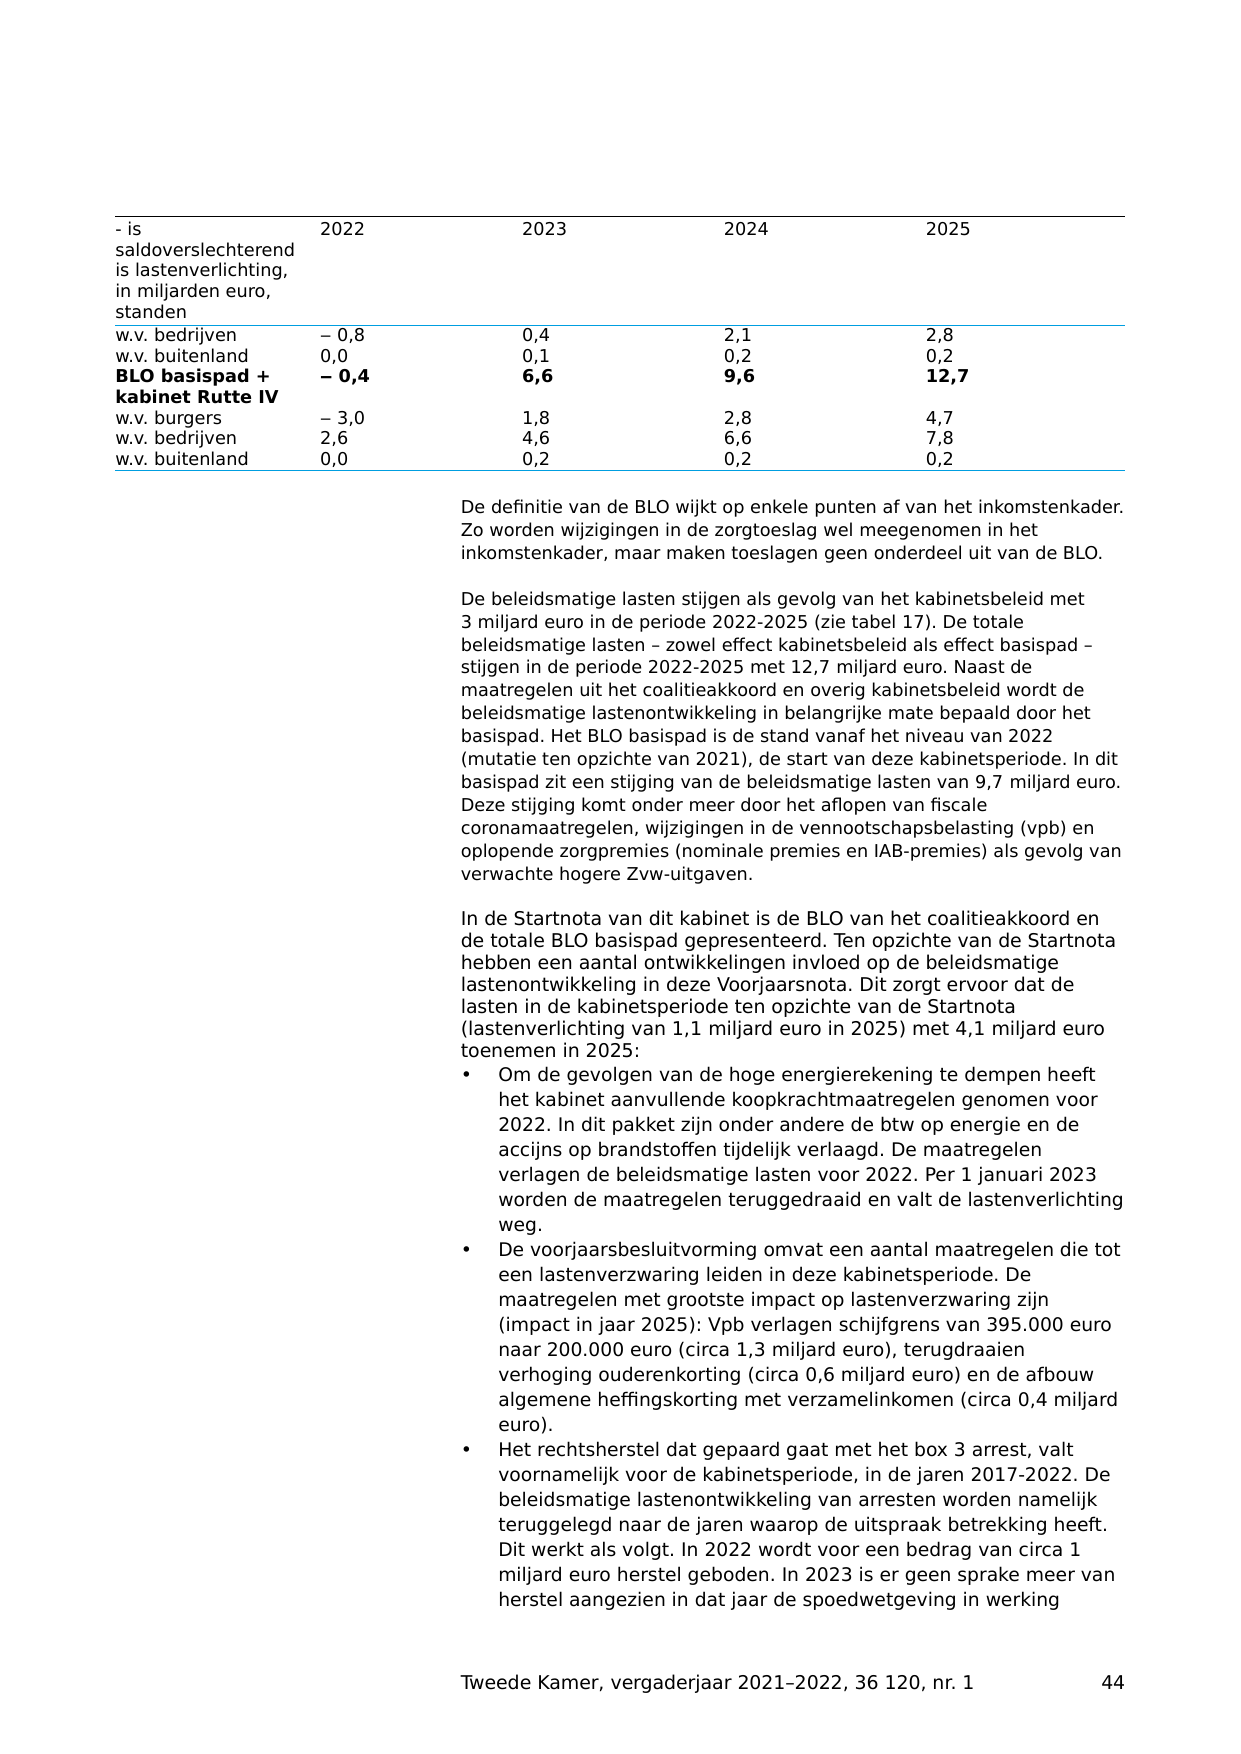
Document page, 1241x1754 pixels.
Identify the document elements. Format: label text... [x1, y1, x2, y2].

table_cell w.v. buitenland [115, 449, 317, 469]
table_cell ‒ 0,8 [317, 326, 519, 346]
table_cell - is saldoverslechterend is lastenverlichting, in miljarden euro, standen [115, 217, 317, 325]
table_cell w.v. bedrijven [115, 326, 317, 346]
table_cell 0,4 [519, 326, 721, 346]
table_cell 2022 [317, 217, 519, 325]
table_cell w.v. bedrijven [115, 428, 317, 449]
table_cell w.v. buitenland [115, 346, 317, 366]
list Het rechtsherstel dat gepaard gaat met het box 3 arrest, valt voornamelijk voor de kabinetsperiode, in de jaren 2017-2022. De beleidsmatige lastenontwikkeling van arresten worden namelijk teruggelegd naar de jaren waarop de uitspraak betrekking heeft. Dit werkt als volgt. In 2022 wordt voor een bedrag van circa 1 miljard euro herstel geboden. In 2023 is er geen sprake meer van herstel aangezien in dat jaar de spoedwetgeving in werking [461, 1436, 1125, 1611]
table_cell BLO basispad + kabinet Rutte IV [115, 366, 317, 408]
table_cell 2,1 [721, 326, 923, 346]
table_cell 7,8 [923, 428, 1125, 449]
table_cell 9,6 [721, 366, 923, 408]
table_cell 4,7 [923, 408, 1125, 428]
table_cell w.v. burgers [115, 408, 317, 428]
table_cell 2,6 [317, 428, 519, 449]
table_cell 2,8 [923, 326, 1125, 346]
table_cell 1,8 [519, 408, 721, 428]
table_cell 12,7 [923, 366, 1125, 408]
table_cell ‒ 3,0 [317, 408, 519, 428]
table_cell 2,8 [721, 408, 923, 428]
table_cell 0,2 [519, 449, 721, 469]
table_cell 0,1 [519, 346, 721, 366]
table_cell 0,2 [923, 346, 1125, 366]
table_cell 0,2 [721, 346, 923, 366]
table_cell 0,0 [317, 449, 519, 469]
text De definitie van de BLO wijkt op enkele punten af van het inkomstenkader. Zo worden wijzigingen in de zorgtoeslag wel meegenomen in het inkomstenkader, maar maken toeslagen geen onderdeel uit van de BLO. [461, 495, 1125, 564]
table_header Tabel 17 Beleidsmatige lastenontwikkeling [115, 191, 1125, 216]
list De voorjaarsbesluitvorming omvat een aantal maatregelen die tot een lastenverzwaring leiden in deze kabinetsperiode. De maatregelen met grootste impact op lastenverzwaring zijn (impact in jaar 2025): Vpb verlagen schijfgrens van 395.000 euro naar 200.000 euro (circa 1,3 miljard euro), terugdraaien verhoging ouderenkorting (circa 0,6 miljard euro) en de afbouw algemene heffingskorting met verzamelinkomen (circa 0,4 miljard euro). [461, 1236, 1125, 1436]
table_cell 6,6 [519, 366, 721, 408]
list Om de gevolgen van de hoge energierekening te dempen heeft het kabinet aanvullende koopkrachtmaatregelen genomen voor 2022. In dit pakket zijn onder andere de btw op energie en de accijns op brandstoffen tijdelijk verlaagd. De maatregelen verlagen de beleidsmatige lasten voor 2022. Per 1 januari 2023 worden de maatregelen teruggedraaid en valt de lastenverlichting weg. [461, 1061, 1125, 1236]
text In de Startnota van dit kabinet is de BLO van het coalitieakkoord en de totale BLO basispad gepresenteerd. Ten opzichte van de Startnota hebben een aantal ontwikkelingen invloed op de beleidsmatige lastenontwikkeling in deze Voorjaarsnota. Dit zorgt ervoor dat de lasten in de kabinetsperiode ten opzichte van de Startnota (lastenverlichting van 1,1 miljard euro in 2025) met 4,1 miljard euro toenemen in 2025: [461, 908, 1125, 1061]
table_cell 0,0 [317, 346, 519, 366]
table_cell ‒ 0,4 [317, 366, 519, 408]
table_cell 2025 [923, 217, 1125, 325]
table_cell 0,2 [923, 449, 1125, 469]
table_cell 2023 [519, 217, 721, 325]
table_cell 6,6 [721, 428, 923, 449]
table_cell 4,6 [519, 428, 721, 449]
text De beleidsmatige lasten stijgen als gevolg van het kabinetsbeleid met 3 miljard euro in de periode 2022-2025 (zie tabel 17). De totale beleidsmatige lasten – zowel effect kabinetsbeleid als effect basispad – stijgen in de periode 2022-2025 met 12,7 miljard euro. Naast de maatregelen uit het coalitieakkoord en overig kabinetsbeleid wordt de beleidsmatige lastenontwikkeling in belangrijke mate bepaald door het basispad. Het BLO basispad is de stand vanaf het niveau van 2022 (mutatie ten opzichte van 2021), de start van deze kabinetsperiode. In dit basispad zit een stijging van de beleidsmatige lasten van 9,7 miljard euro. Deze stijging komt onder meer door het aflopen van fiscale coronamaatregelen, wijzigingen in de vennootschapsbelasting (vpb) en oplopende zorgpremies (nominale premies en IAB-premies) als gevolg van verwachte hogere Zvw-uitgaven. [461, 587, 1125, 885]
table_cell 0,2 [721, 449, 923, 469]
table_cell 2024 [721, 217, 923, 325]
